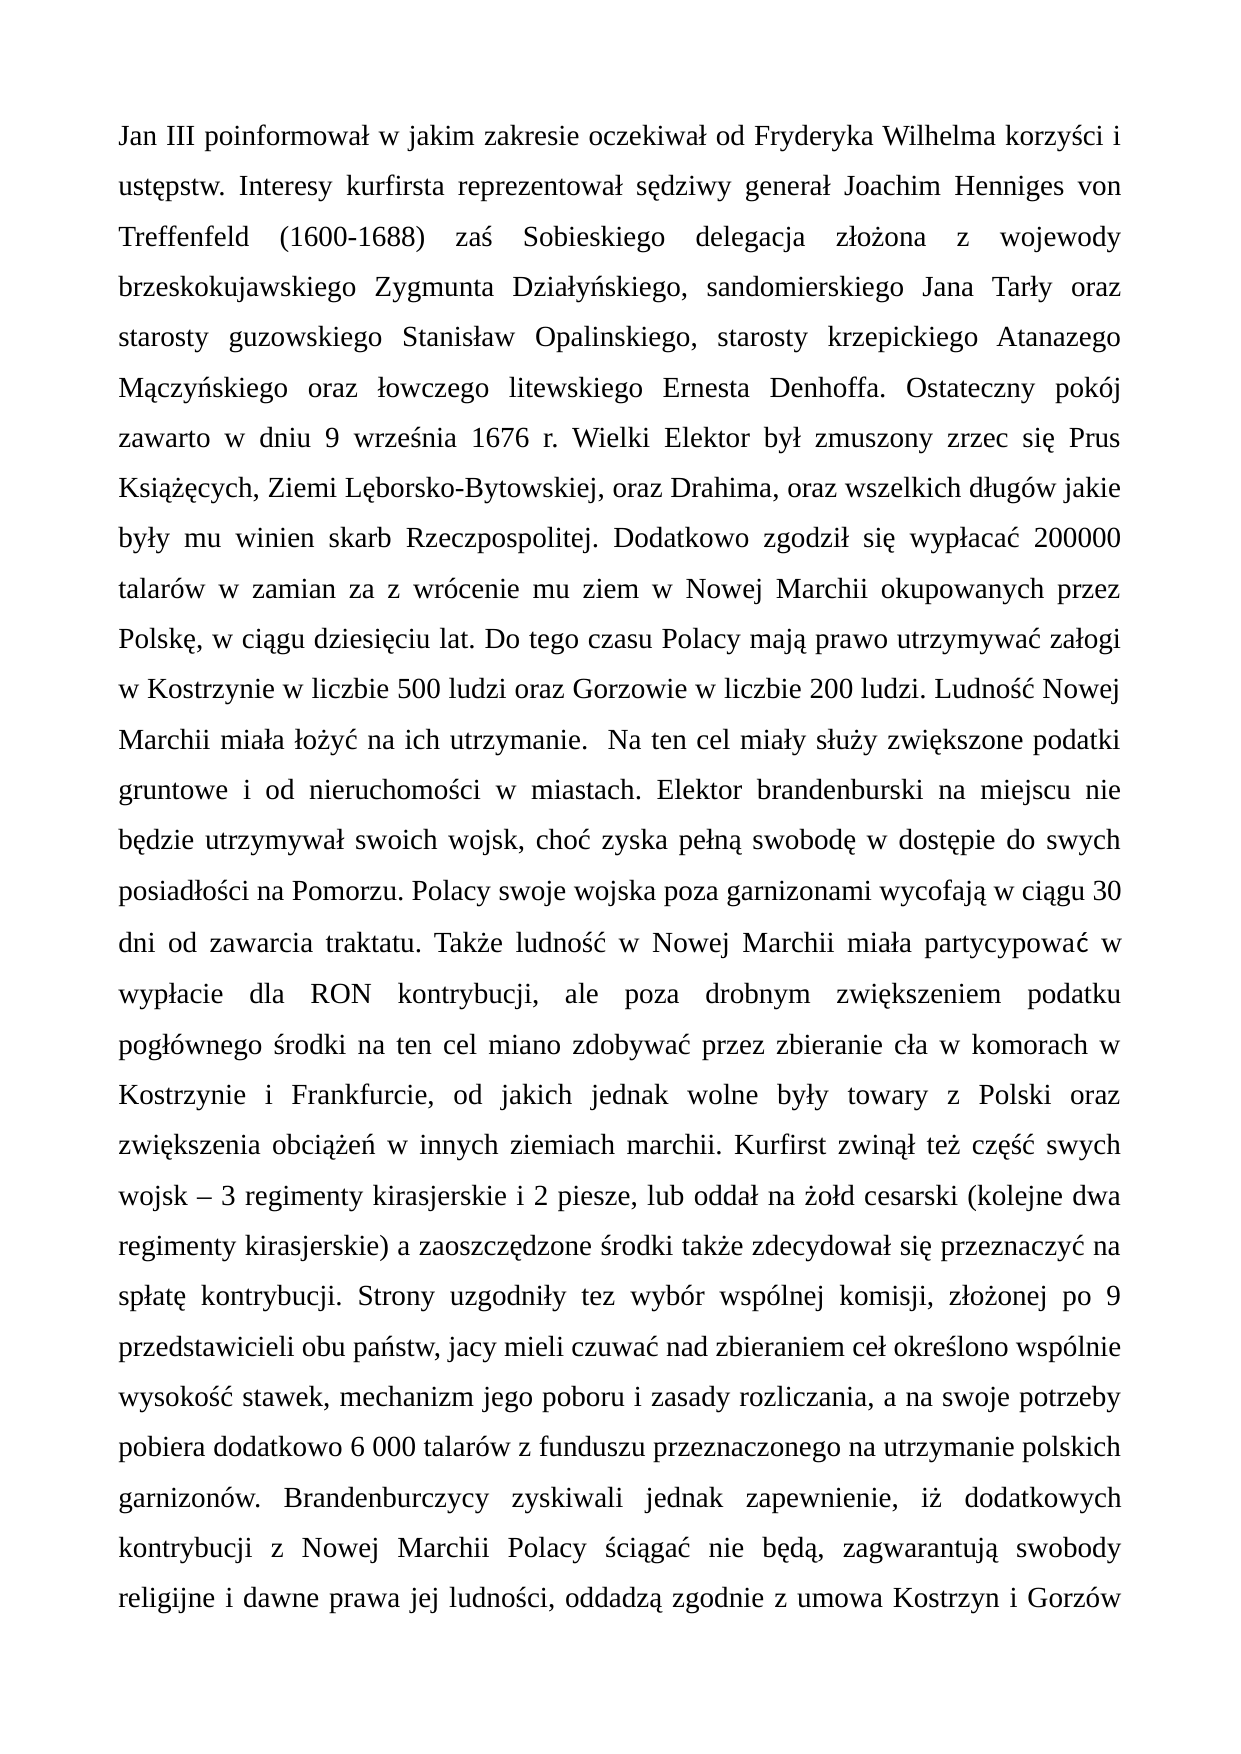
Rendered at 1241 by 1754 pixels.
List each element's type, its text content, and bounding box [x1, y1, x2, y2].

text Jan III poinformował w jakim zakresie oczekiwał od Fryderyka Wilhelma korzyści i ustępstw. Interesy kurfirsta reprezentował sędziwy generał Joachim Henniges von Treffenfeld (1600-1688) zaś Sobieskiego delegacja złożona z wojewody brzeskokujawskiego Zygmunta Działyńskiego, sandomierskiego Jana Tarły oraz starosty guzowskiego Stanisław Opalinskiego, starosty krzepickiego Atanazego Mączyńskiego oraz łowczego litewskiego Ernesta Denhoffa. Ostateczny pokój zawarto w dniu 9 września 1676 r. Wielki Elektor był zmuszony zrzec się Prus Książęcych, Ziemi Lęborsko-Bytowskiej, oraz Drahima, oraz wszelkich długów jakie były mu winien skarb Rzeczpospolitej. Dodatkowo zgodził się wypłacać 200000 talarów w zamian za z wrócenie mu ziem w Nowej Marchii okupowanych przez Polskę, w ciągu dziesięciu lat. Do tego czasu Polacy mają prawo utrzymywać załogi w Kostrzynie w liczbie 500 ludzi oraz Gorzowie w liczbie 200 ludzi. Ludność Nowej Marchii miała łożyć na ich utrzymanie. Na ten cel miały służy zwiększone podatki gruntowe i od nieruchomości w miastach. Elektor brandenburski na miejscu nie będzie utrzymywał swoich wojsk, choć zyska pełną swobodę w dostępie do swych posiadłości na Pomorzu. Polacy swoje wojska poza garnizonami wycofają w ciągu 30 dni od zawarcia traktatu. Także ludność w Nowej Marchii miała partycypować w wypłacie dla RON kontrybucji, ale poza drobnym zwiększeniem podatku pogłównego środki na ten cel miano zdobywać przez zbieranie cła w komorach w Kostrzynie i Frankfurcie, od jakich jednak wolne były towary z Polski oraz zwiększenia obciążeń w innych ziemiach marchii. Kurfirst zwinął też część swych wojsk – 3 regimenty kirasjerskie i 2 piesze, lub oddał na żołd cesarski (kolejne dwa regimenty kirasjerskie) a zaoszczędzone środki także zdecydował się przeznaczyć na spłatę kontrybucji. Strony uzgodniły tez wybór wspólnej komisji, złożonej po 9 przedstawicieli obu państw, jacy mieli czuwać nad zbieraniem ceł określono wspólnie wysokość stawek, mechanizm jego poboru i zasady rozliczania, a na swoje potrzeby pobiera dodatkowo 6 000 talarów z funduszu przeznaczonego na utrzymanie polskich garnizonów. Brandenburczycy zyskiwali jednak zapewnienie, iż dodatkowych kontrybucji z Nowej Marchii Polacy ściągać nie będą, zagwarantują swobody religijne i dawne prawa jej ludności, oddadzą zgodnie z umowa Kostrzyn i Gorzów [118, 118, 1122, 1614]
